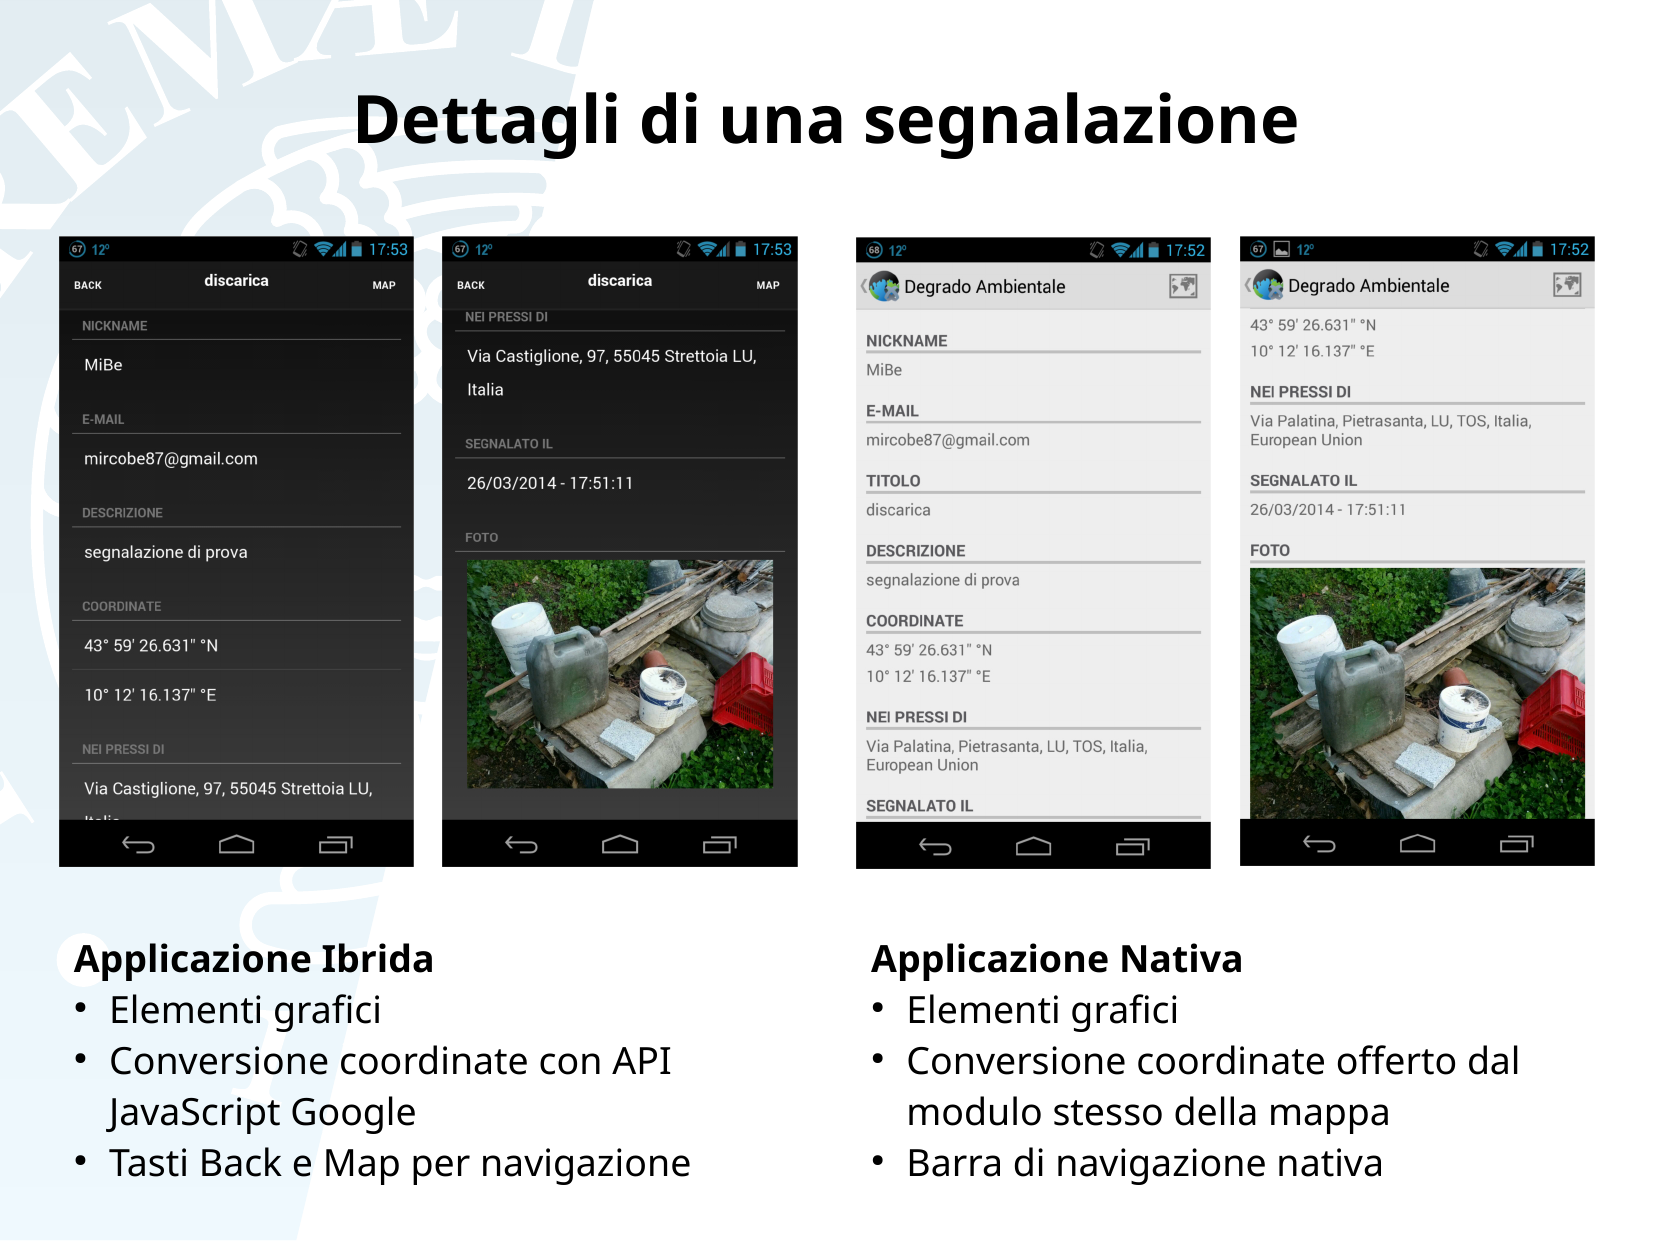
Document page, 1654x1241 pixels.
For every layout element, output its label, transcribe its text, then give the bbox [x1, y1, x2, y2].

picture [59, 236, 414, 867]
text_box Applicazione Ibrida Elementi grafici Conversione coordinate con API JavaScript Google Tasti Back e Map per navigazione [59, 924, 792, 1188]
picture [1240, 236, 1595, 866]
text_box Applicazione Nativa Elementi grafici Conversione coordinate offerto dal modulo stesso della mappa Barra di navigazione nativa [856, 924, 1601, 1188]
picture [856, 237, 1211, 869]
title Dettagli di una segnalazione [59, 59, 1595, 178]
picture [442, 236, 798, 867]
